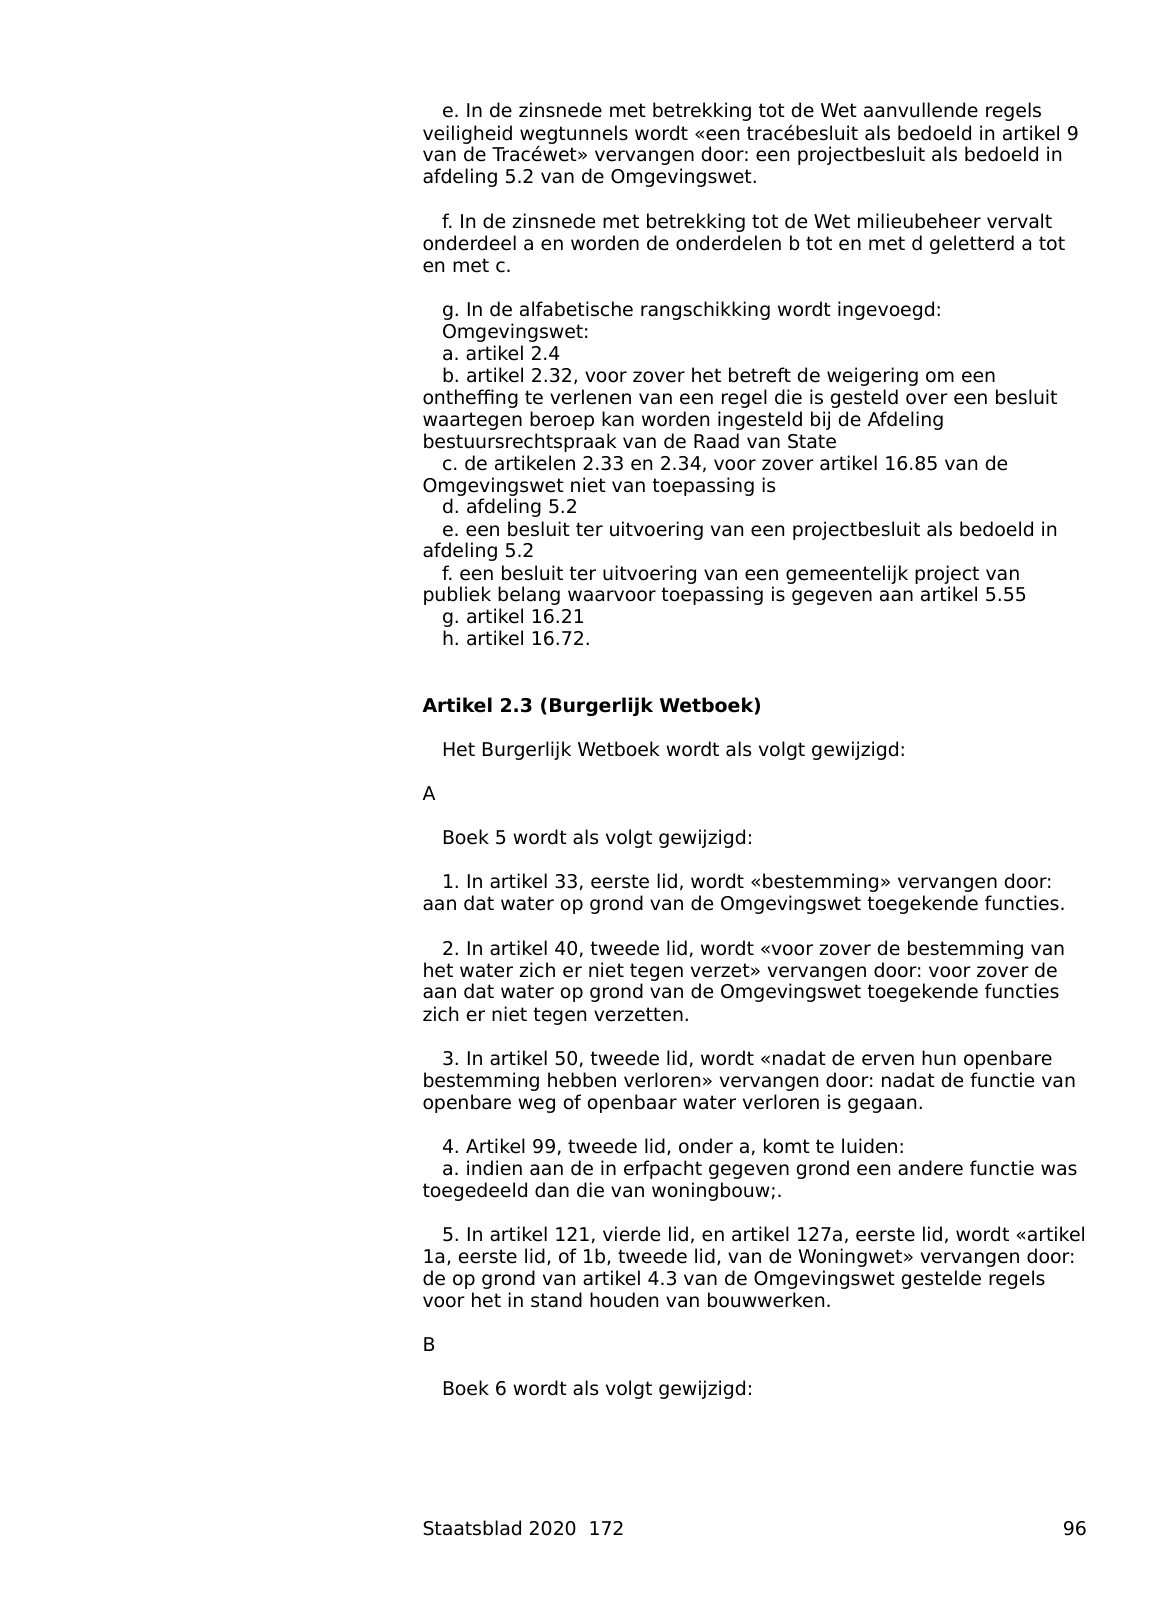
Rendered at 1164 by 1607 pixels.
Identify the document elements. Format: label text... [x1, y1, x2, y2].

text Boek 5 wordt als volgt gewijzigd: [422, 827, 1087, 849]
text Het Burgerlijk Wetboek wordt als volgt gewijzigd: [422, 739, 1087, 761]
text g. artikel 16.21 [422, 606, 1087, 628]
text 4. Artikel 99, tweede lid, onder a, komt te luiden: [422, 1136, 1087, 1158]
text d. afdeling 5.2 [422, 496, 1087, 518]
text a. artikel 2.4 [422, 343, 1087, 364]
text g. In de alfabetische rangschikking wordt ingevoegd: [422, 299, 1087, 321]
text 3. In artikel 50, tweede lid, wordt «nadat de erven hun openbare bestemming hebben verloren» vervangen door: nadat de functie van openbare weg of openbaar water verloren is gegaan. [422, 1048, 1087, 1113]
text b. artikel 2.32, voor zover het betreft de weigering om een ontheffing te verlenen van een regel die is gesteld over een besluit waartegen beroep kan worden ingesteld bij de Afdeling bestuursrechtspraak van de Raad van State [422, 364, 1087, 452]
text 1. In artikel 33, eerste lid, wordt «bestemming» vervangen door: aan dat water op grond van de Omgevingswet toegekende functies. [422, 871, 1087, 915]
text A [422, 783, 1087, 805]
text Omgevingswet: [422, 321, 1087, 343]
text e. een besluit ter uitvoering van een projectbesluit als bedoeld in afdeling 5.2 [422, 518, 1087, 562]
text 5. In artikel 121, vierde lid, en artikel 127a, eerste lid, wordt «artikel 1a, eerste lid, of 1b, tweede lid, van de Woningwet» vervangen door: de op grond van artikel 4.3 van de Omgevingswet gestelde regels voor het in stand houden van bouwwerken. [422, 1224, 1087, 1312]
text Boek 6 wordt als volgt gewijzigd: [422, 1378, 1087, 1400]
text e. In de zinsnede met betrekking tot de Wet aanvullende regels veiligheid wegtunnels wordt «een tracébesluit als bedoeld in artikel 9 van de Tracéwet» vervangen door: een projectbesluit als bedoeld in afdeling 5.2 van de Omgevingswet. [422, 100, 1087, 188]
text a. indien aan de in erfpacht gegeven grond een andere functie was toegedeeld dan die van woningbouw;. [422, 1158, 1087, 1202]
text h. artikel 16.72. [422, 628, 1087, 650]
subtitle Artikel 2.3 (Burgerlijk Wetboek) [422, 695, 1087, 717]
text 2. In artikel 40, tweede lid, wordt «voor zover de bestemming van het water zich er niet tegen verzet» vervangen door: voor zover de aan dat water op grond van de Omgevingswet toegekende functies zich er niet tegen verzetten. [422, 937, 1087, 1025]
text B [422, 1334, 1087, 1356]
text f. een besluit ter uitvoering van een gemeentelijk project van publiek belang waarvoor toepassing is gegeven aan artikel 5.55 [422, 562, 1087, 606]
text f. In de zinsnede met betrekking tot de Wet milieubeheer vervalt onderdeel a en worden de onderdelen b tot en met d geletterd a tot en met c. [422, 211, 1087, 276]
text c. de artikelen 2.33 en 2.34, voor zover artikel 16.85 van de Omgevingswet niet van toepassing is [422, 452, 1087, 496]
